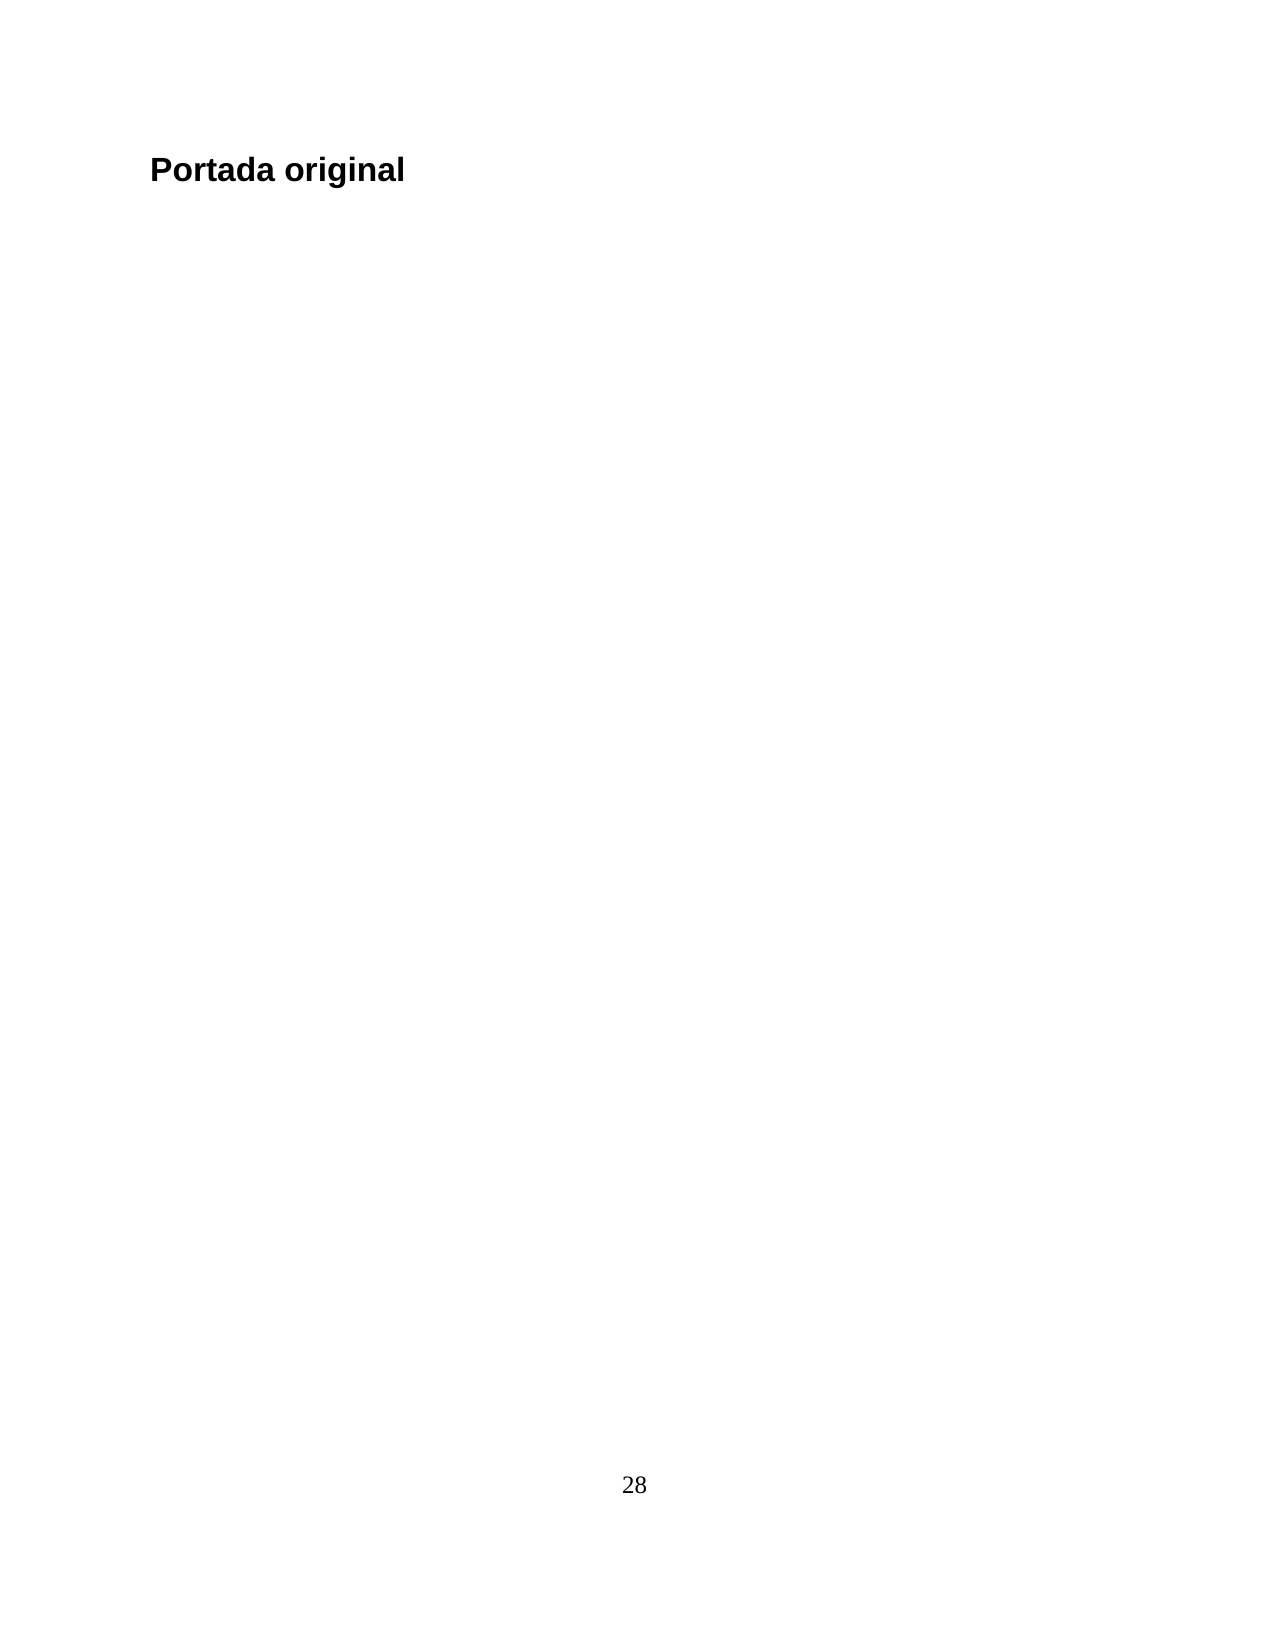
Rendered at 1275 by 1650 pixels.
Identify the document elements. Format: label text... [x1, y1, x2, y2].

subtitle Portada original [150, 150, 1125, 189]
